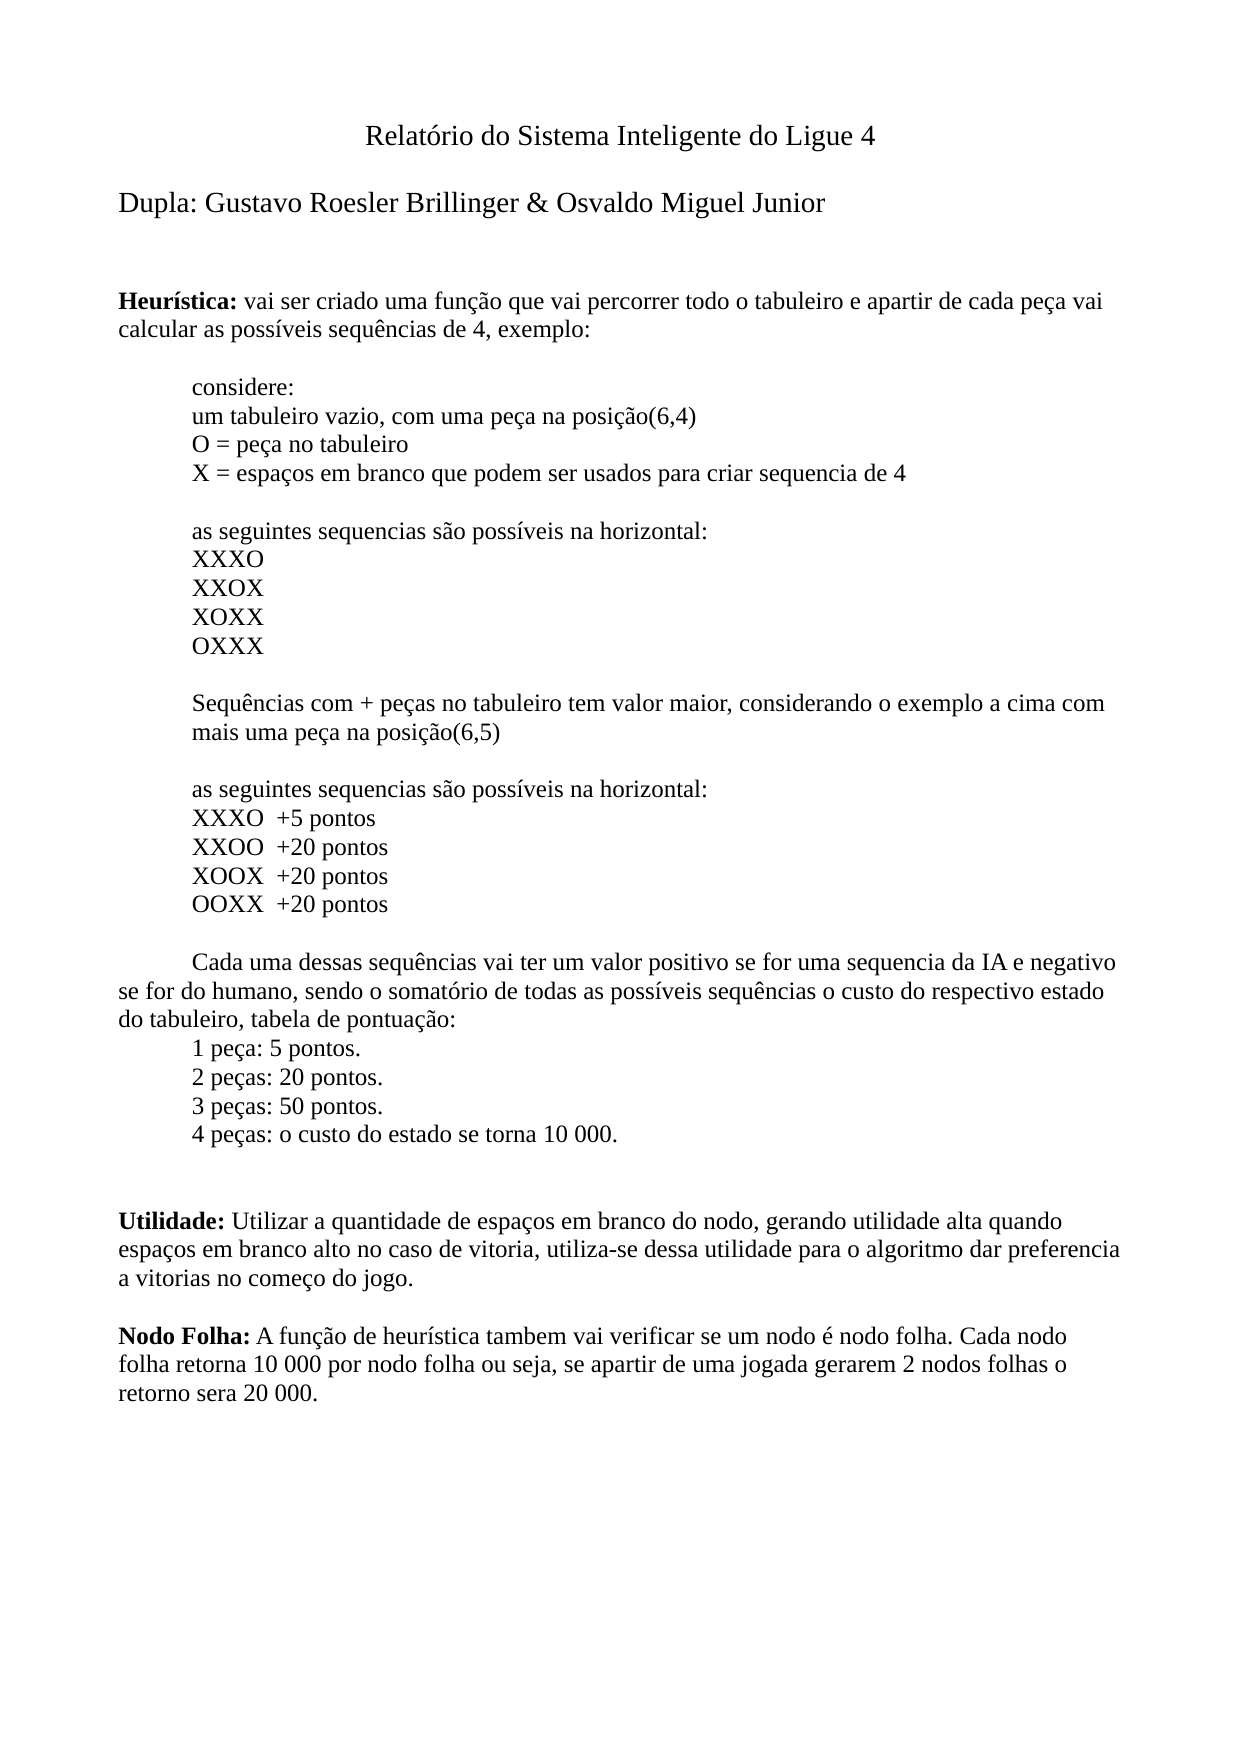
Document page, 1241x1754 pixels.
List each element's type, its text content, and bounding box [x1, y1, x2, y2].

text XOXX [118, 602, 1122, 631]
text Cada uma dessas sequências vai ter um valor positivo se for uma sequencia da IA e negativo se for do humano, sendo o somatório de todas as possíveis sequências o custo do respectivo estado do tabuleiro, tabela de pontuação: [118, 947, 1122, 1033]
text 3 peças: 50 pontos. [118, 1091, 1122, 1119]
text O = peça no tabuleiro [118, 429, 1122, 458]
text considere: [118, 372, 1122, 401]
text um tabuleiro vazio, com uma peça na posição(6,4) [118, 401, 1122, 429]
text XXXO [118, 544, 1122, 573]
text X = espaços em branco que podem ser usados para criar sequencia de 4 [118, 458, 1122, 487]
text 1 peça: 5 pontos. [118, 1033, 1122, 1062]
text Nodo Folha: A função de heurística tambem vai verificar se um nodo é nodo folha. Cada nodo folha retorna 10 000 por nodo folha ou seja, se apartir de uma jogada gerarem 2 nodos folhas o retorno sera 20 000. [118, 1321, 1122, 1407]
text XXOX [118, 573, 1122, 602]
text Relatório do Sistema Inteligente do Ligue 4 [118, 118, 1122, 152]
text Utilidade: Utilizar a quantidade de espaços em branco do nodo, gerando utilidade alta quando espaços em branco alto no caso de vitoria, utiliza-se dessa utilidade para o algoritmo dar preferencia a vitorias no começo do jogo. [118, 1206, 1122, 1292]
text OOXX +20 pontos [118, 889, 1122, 918]
text 2 peças: 20 pontos. [118, 1062, 1122, 1091]
text XXXO +5 pontos [118, 803, 1122, 832]
text Sequências com + peças no tabuleiro tem valor maior, considerando o exemplo a cima com mais uma peça na posição(6,5) [118, 688, 1122, 746]
text Heurística: vai ser criado uma função que vai percorrer todo o tabuleiro e apartir de cada peça vai calcular as possíveis sequências de 4, exemplo: [118, 286, 1122, 343]
text Dupla: Gustavo Roesler Brillinger & Osvaldo Miguel Junior [118, 185, 1122, 219]
text OXXX [118, 631, 1122, 659]
text as seguintes sequencias são possíveis na horizontal: [118, 516, 1122, 544]
text as seguintes sequencias são possíveis na horizontal: [118, 774, 1122, 803]
text 4 peças: o custo do estado se torna 10 000. [118, 1119, 1122, 1148]
text XXOO +20 pontos [118, 832, 1122, 861]
text XOOX +20 pontos [118, 861, 1122, 889]
